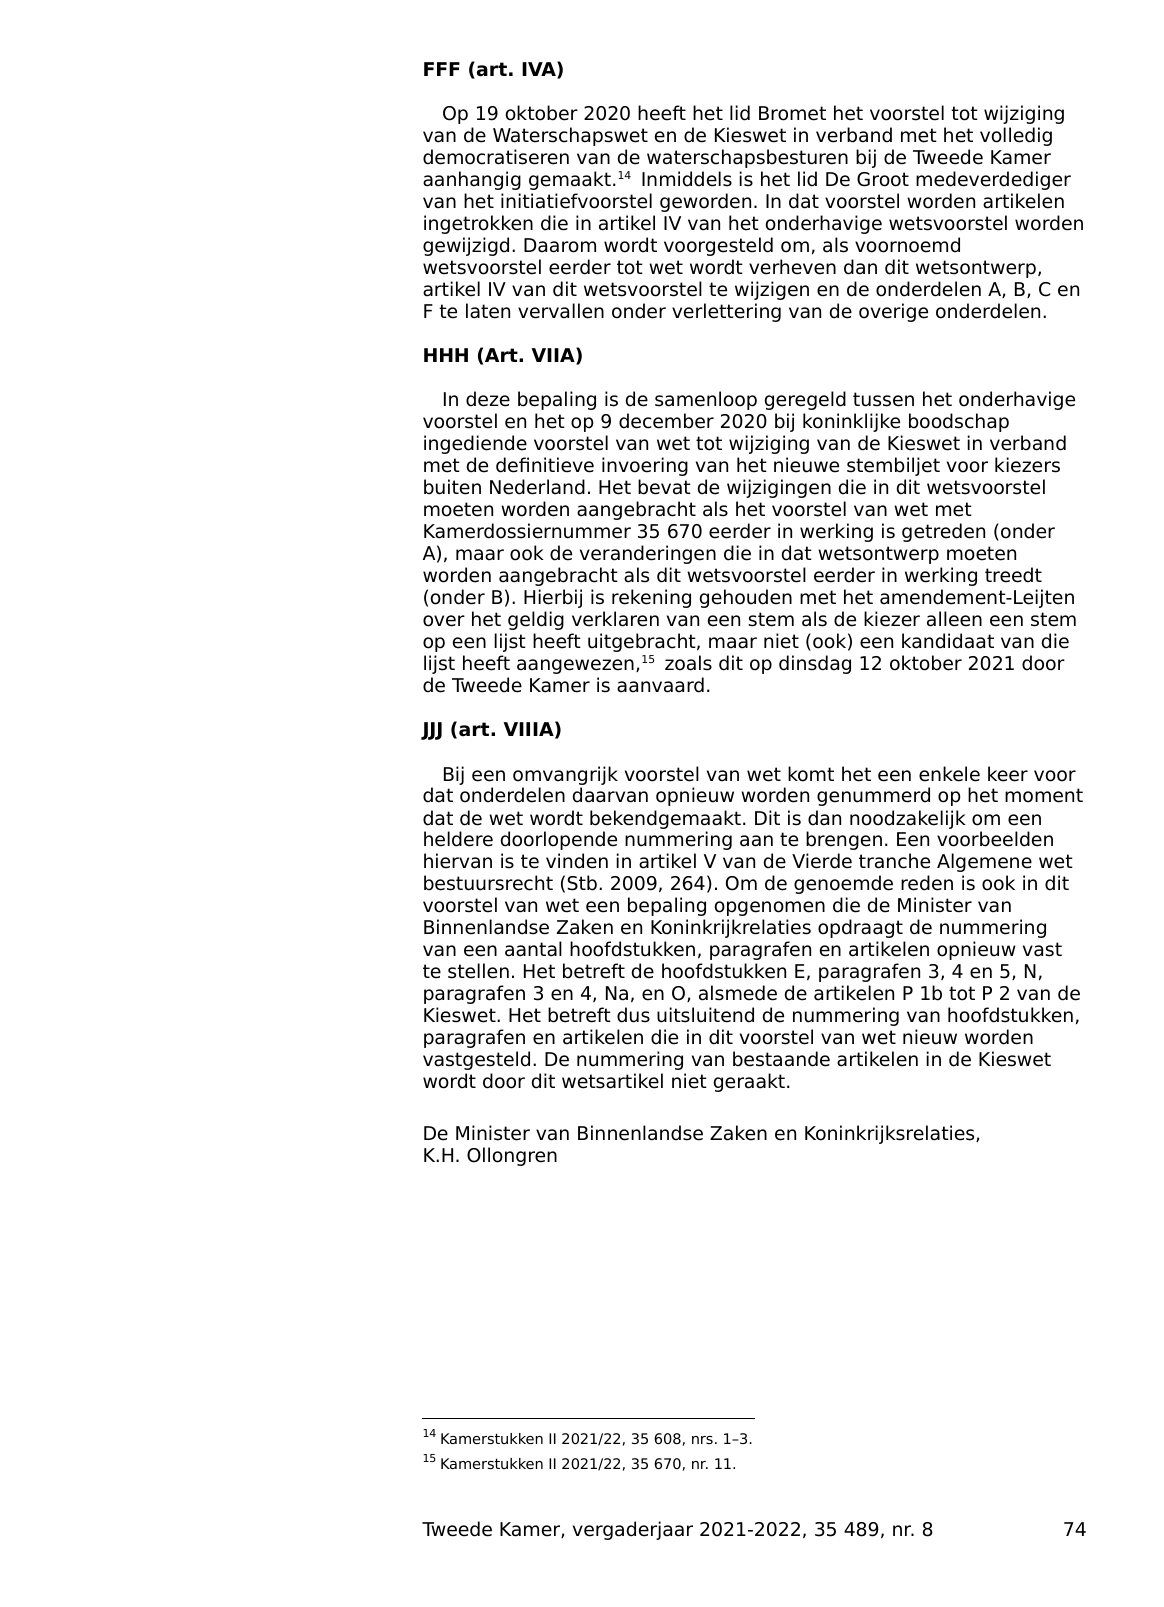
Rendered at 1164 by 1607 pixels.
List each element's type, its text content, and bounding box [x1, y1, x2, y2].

text Bij een omvangrijk voorstel van wet komt het een enkele keer voor dat onderdelen daarvan opnieuw worden genummerd op het moment dat de wet wordt bekendgemaakt. Dit is dan noodzakelijk om een heldere doorlopende nummering aan te brengen. Een voorbeelden hiervan is te vinden in artikel V van de Vierde tranche Algemene wet bestuursrecht (Stb. 2009, 264). Om de genoemde reden is ook in dit voorstel van wet een bepaling opgenomen die de Minister van Binnenlandse Zaken en Koninkrijkrelaties opdraagt de nummering van een aantal hoofdstukken, paragrafen en artikelen opnieuw vast te stellen. Het betreft de hoofdstukken E, paragrafen 3, 4 en 5, N, paragrafen 3 en 4, Na, en O, alsmede de artikelen P 1b tot P 2 van de Kieswet. Het betreft dus uitsluitend de nummering van hoofdstukken, paragrafen en artikelen die in dit voorstel van wet nieuw worden vastgesteld. De nummering van bestaande artikelen in de Kieswet wordt door dit wetsartikel niet geraakt. [422, 763, 1087, 1093]
text De Minister van Binnenlandse Zaken en Koninkrijksrelaties, K.H. Ollongren [422, 1123, 1087, 1167]
text Op 19 oktober 2020 heeft het lid Bromet het voorstel tot wijziging van de Waterschapswet en de Kieswet in verband met het volledig democratiseren van de waterschapsbesturen bij de Tweede Kamer aanhangig gemaakt. Inmiddels is het lid De Groot medeverdediger van het initiatiefvoorstel geworden. In dat voorstel worden artikelen ingetrokken die in artikel IV van het onderhavige wetsvoorstel worden gewijzigd. Daarom wordt voorgesteld om, als voornoemd wetsvoorstel eerder tot wet wordt verheven dan dit wetsontwerp, artikel IV van dit wetsvoorstel te wijzigen en de onderdelen A, B, C en F te laten vervallen onder verlettering van de overige onderdelen. [422, 103, 1087, 323]
subtitle FFF (art. IVA) [422, 59, 1087, 81]
subtitle JJJ (art. VIIIA) [422, 719, 1087, 741]
subtitle HHH (Art. VIIA) [422, 345, 1087, 367]
text Kamerstukken II 2021/22, 35 670, nr. 11. [422, 1452, 1087, 1474]
text Kamerstukken II 2021/22, 35 608, nrs. 1–3. [422, 1427, 1087, 1449]
text In deze bepaling is de samenloop geregeld tussen het onderhavige voorstel en het op 9 december 2020 bij koninklijke boodschap ingediende voorstel van wet tot wijziging van de Kieswet in verband met de definitieve invoering van het nieuwe stembiljet voor kiezers buiten Nederland. Het bevat de wijzigingen die in dit wetsvoorstel moeten worden aangebracht als het voorstel van wet met Kamerdossiernummer 35 670 eerder in werking is getreden (onder A), maar ook de veranderingen die in dat wetsontwerp moeten worden aangebracht als dit wetsvoorstel eerder in werking treedt (onder B). Hierbij is rekening gehouden met het amendement-Leijten over het geldig verklaren van een stem als de kiezer alleen een stem op een lijst heeft uitgebracht, maar niet (ook) een kandidaat van die lijst heeft aangewezen, zoals dit op dinsdag 12 oktober 2021 door de Tweede Kamer is aanvaard. [422, 389, 1087, 697]
